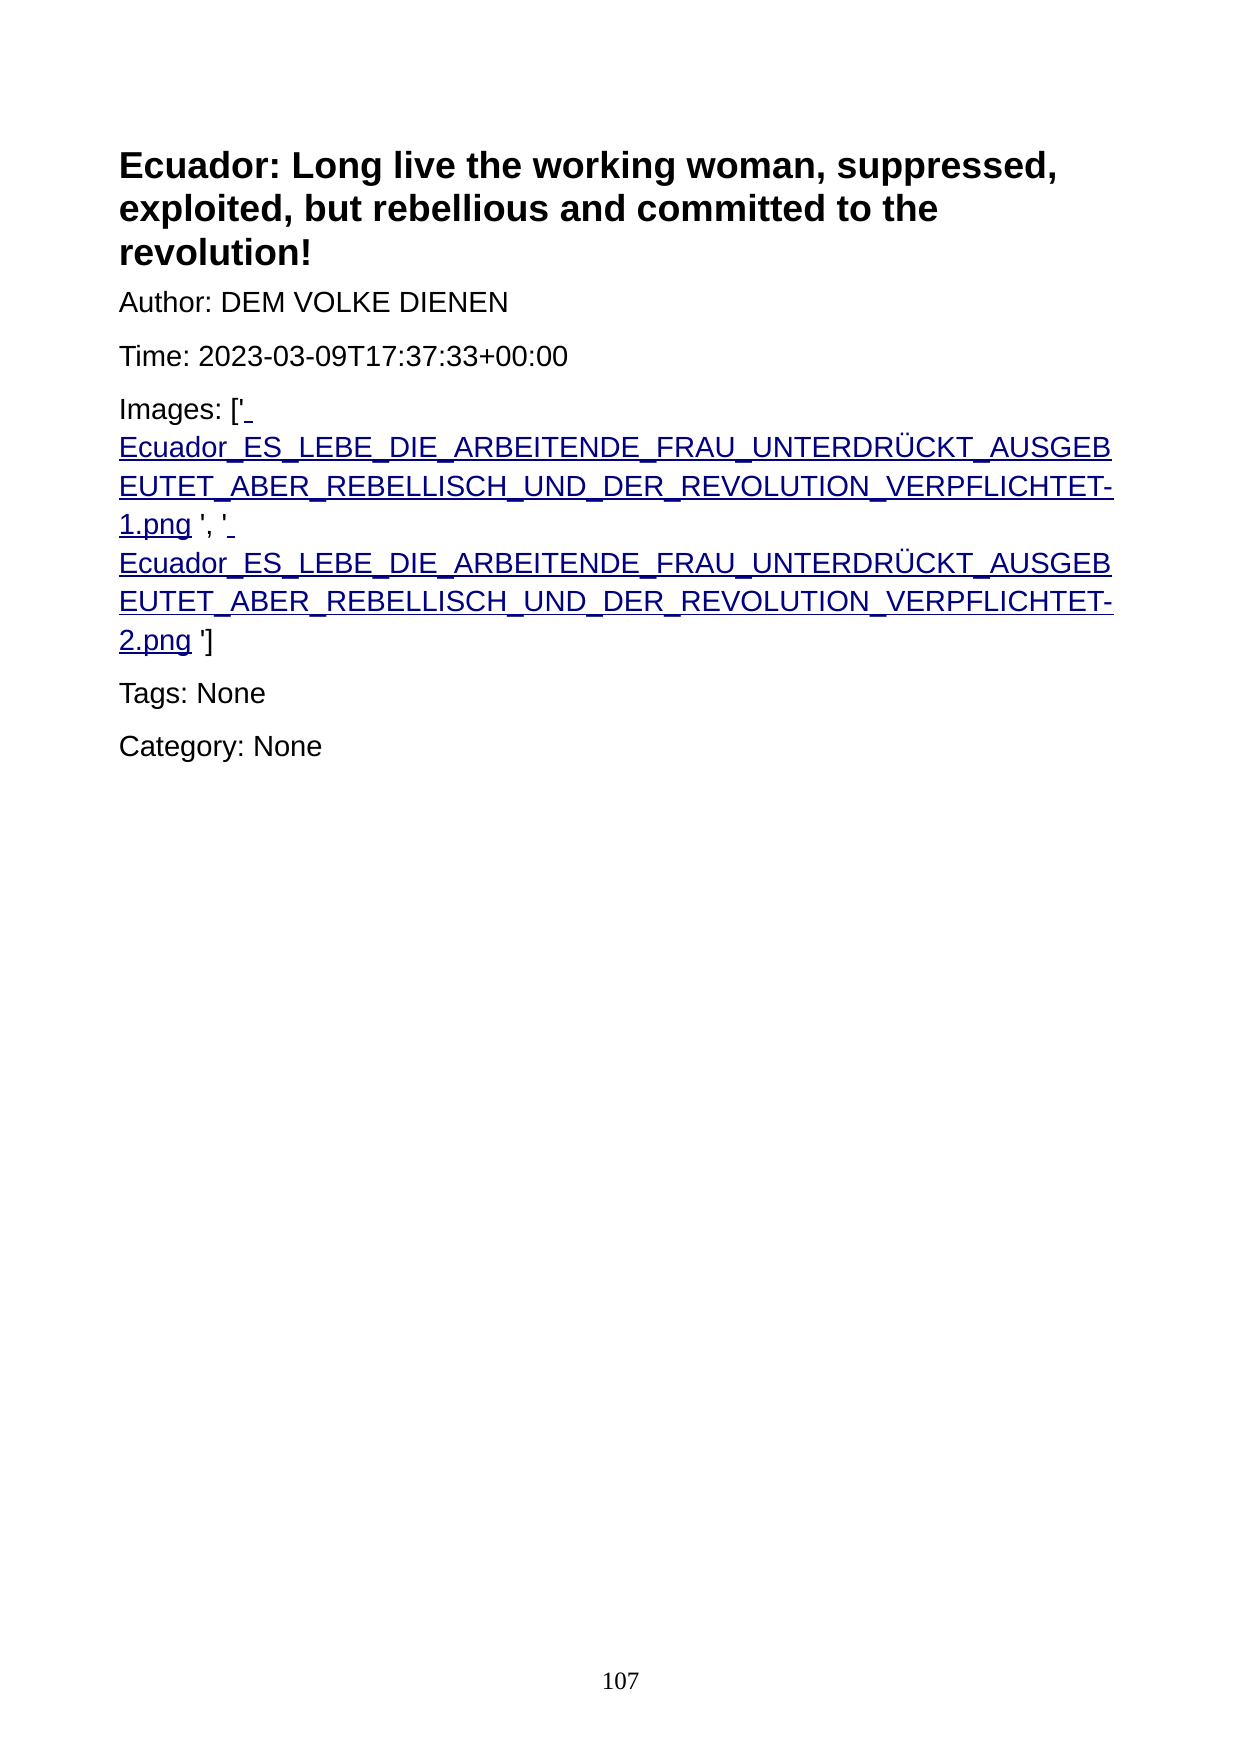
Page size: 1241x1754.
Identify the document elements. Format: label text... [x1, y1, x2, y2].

text Images: [' Ecuador_ES_LEBE_DIE_ARBEITENDE_FRAU_UNTERDRÜCKT_AUSGEBEUTET_ABER_REBELLISCH_UND_DER_REVOLUTION_VERPFLICHTET-1.png ', ' Ecuador_ES_LEBE_DIE_ARBEITENDE_FRAU_UNTERDRÜCKT_AUSGEBEUTET_ABER_REBELLISCH_UND_DER_REVOLUTION_VERPFLICHTET-2.png '] [118, 392, 1122, 656]
text Author: DEM VOLKE DIENEN [118, 285, 1122, 319]
subtitle Ecuador: Long live the working woman, suppressed, exploited, but rebellious and committed to the revolution! [118, 143, 1122, 273]
text Category: None [118, 729, 1122, 763]
text Time: 2023-03-09T17:37:33+00:00 [118, 338, 1122, 372]
text Tags: None [118, 676, 1122, 709]
